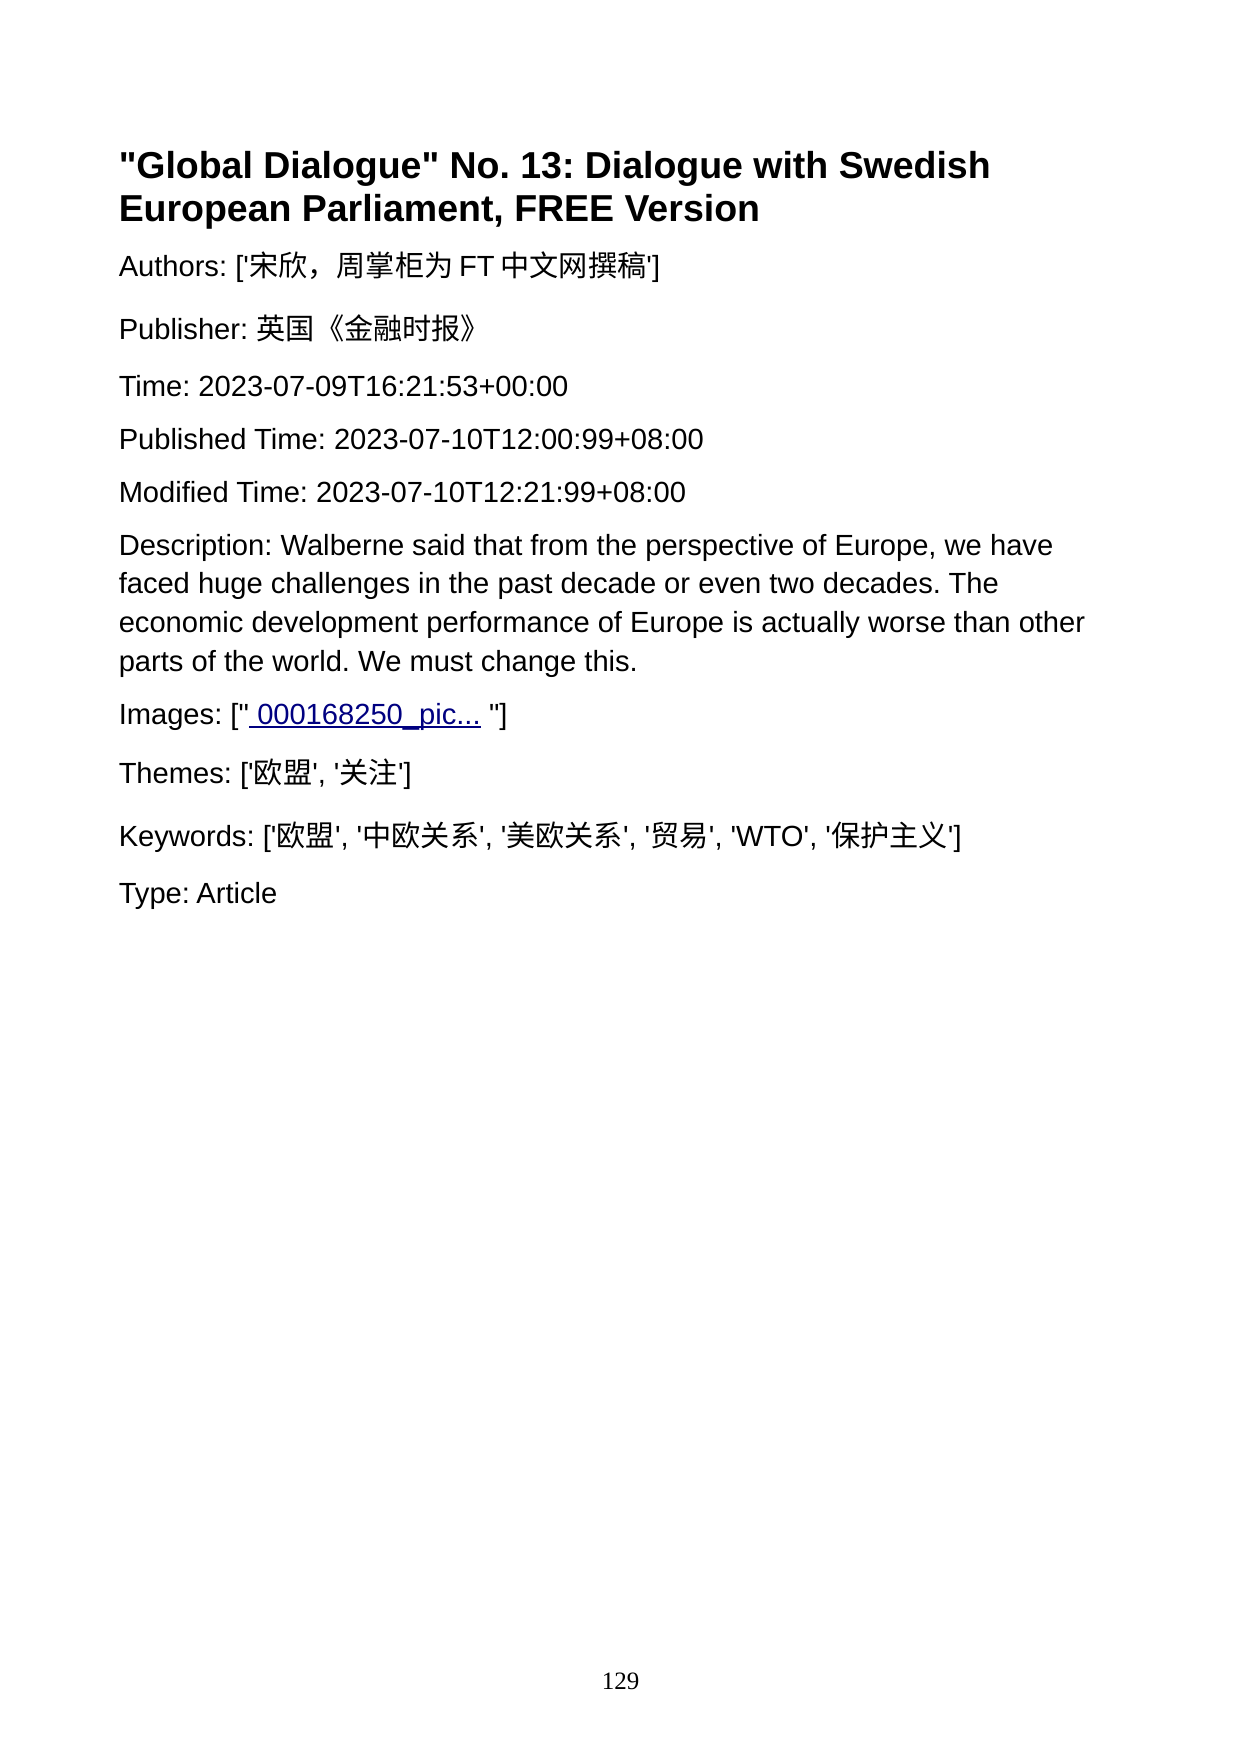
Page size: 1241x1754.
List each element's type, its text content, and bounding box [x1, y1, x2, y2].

text Keywords: ['欧盟', '中欧关系', '美欧关系', '贸易', 'WTO', '保护主义'] [118, 813, 1122, 855]
text Description: Walberne said that from the perspective of Europe, we have faced huge challenges in the past decade or even two decades. The economic development performance of Europe is actually worse than other parts of the world. We must change this. [118, 528, 1122, 677]
text Images: [" 000168250_pic... "] [118, 697, 1122, 730]
subtitle "Global Dialogue" No. 13: Dialogue with Swedish European Parliament, FREE Version [118, 143, 1122, 230]
text Time: 2023-07-09T16:21:53+00:00 [118, 368, 1122, 402]
text Themes: ['欧盟', '关注'] [118, 750, 1122, 792]
text Modified Time: 2023-07-10T12:21:99+08:00 [118, 475, 1122, 508]
text Authors: ['宋欣，周掌柜为FT中文网撰稿'] [118, 242, 1122, 284]
text Publisher: 英国《金融时报》 [118, 305, 1122, 348]
text Type: Article [118, 876, 1122, 909]
text Published Time: 2023-07-10T12:00:99+08:00 [118, 422, 1122, 455]
